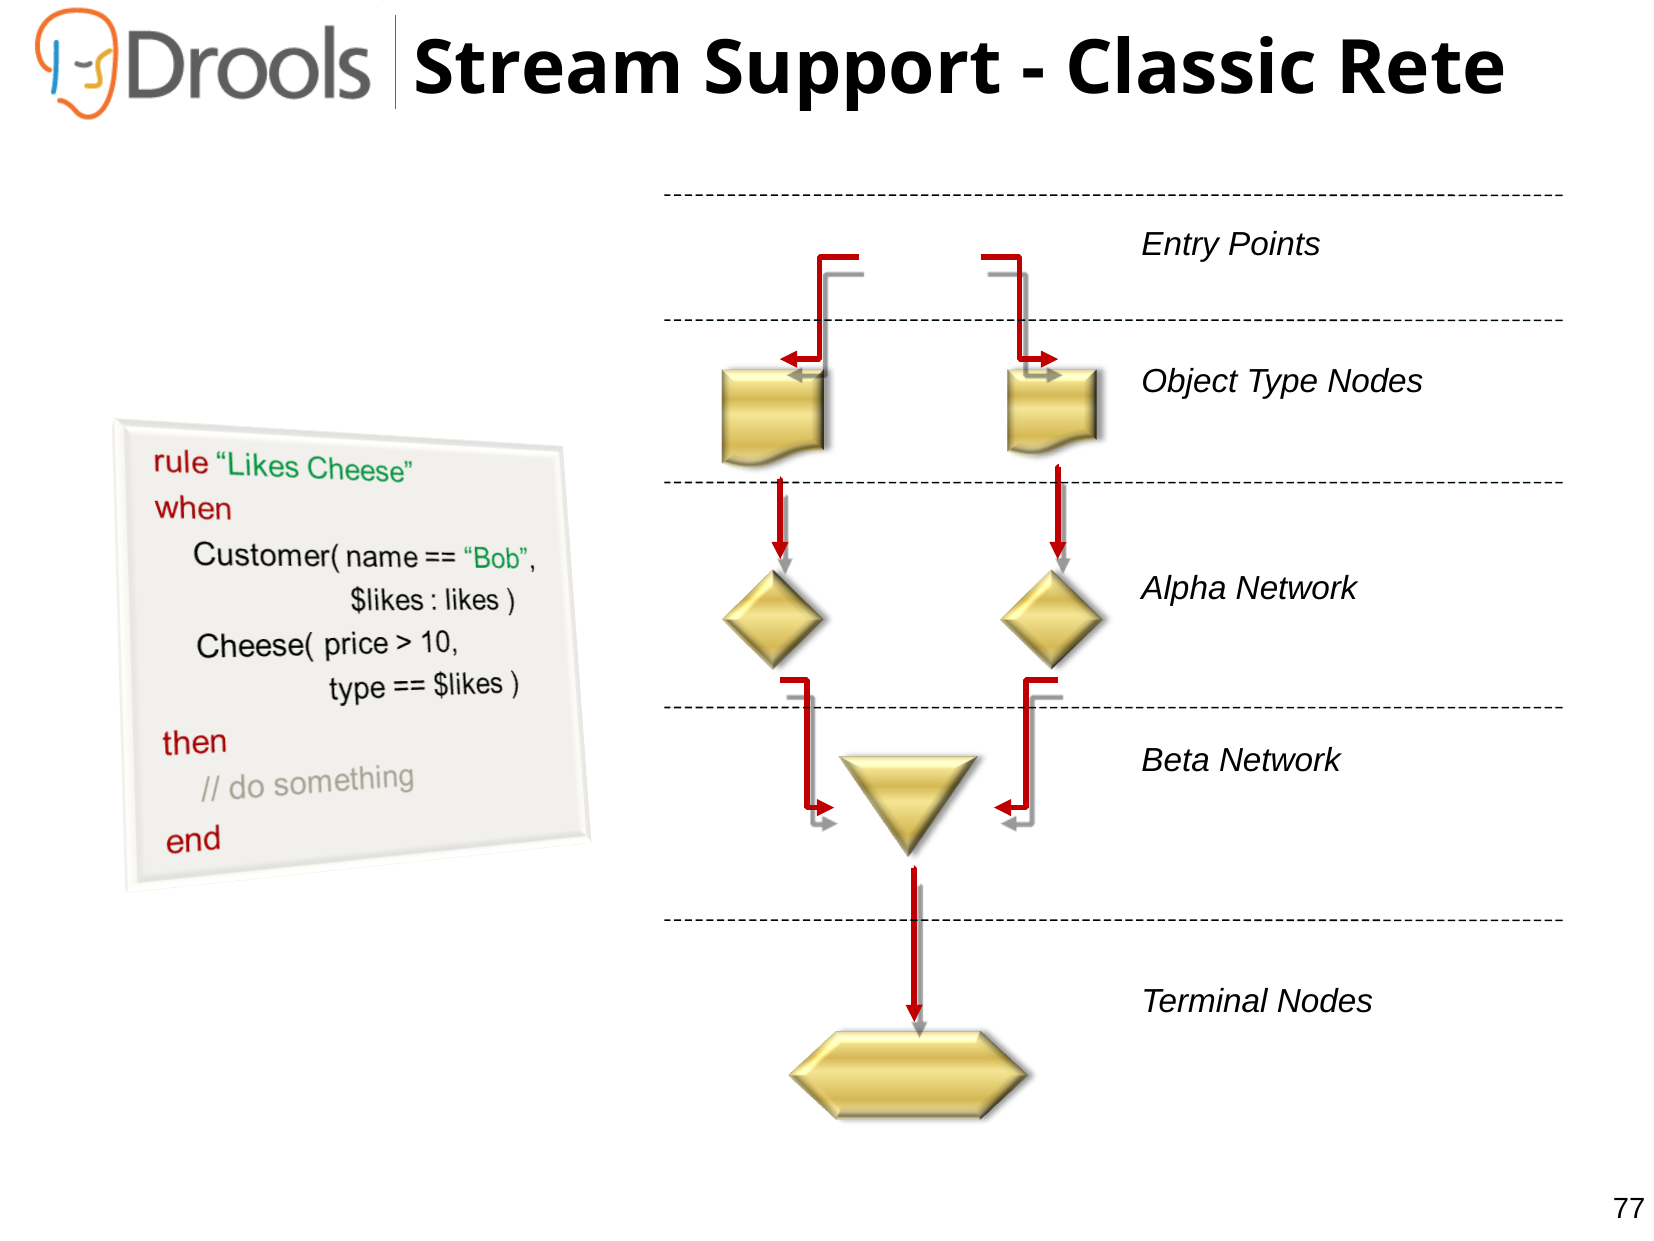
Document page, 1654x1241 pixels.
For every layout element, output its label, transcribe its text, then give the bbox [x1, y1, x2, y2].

picture [76, 193, 666, 1097]
title Stream Support - Classic Rete [413, 0, 1654, 154]
picture [29, 0, 384, 126]
text_box Entry Points Object Type Nodes Alpha Network Beta Network Terminal Nodes [1126, 220, 1602, 1028]
picture [718, 559, 841, 680]
picture [1003, 359, 1114, 467]
picture [718, 359, 841, 479]
picture [996, 559, 1120, 680]
picture [834, 746, 995, 868]
picture [784, 1021, 1045, 1130]
